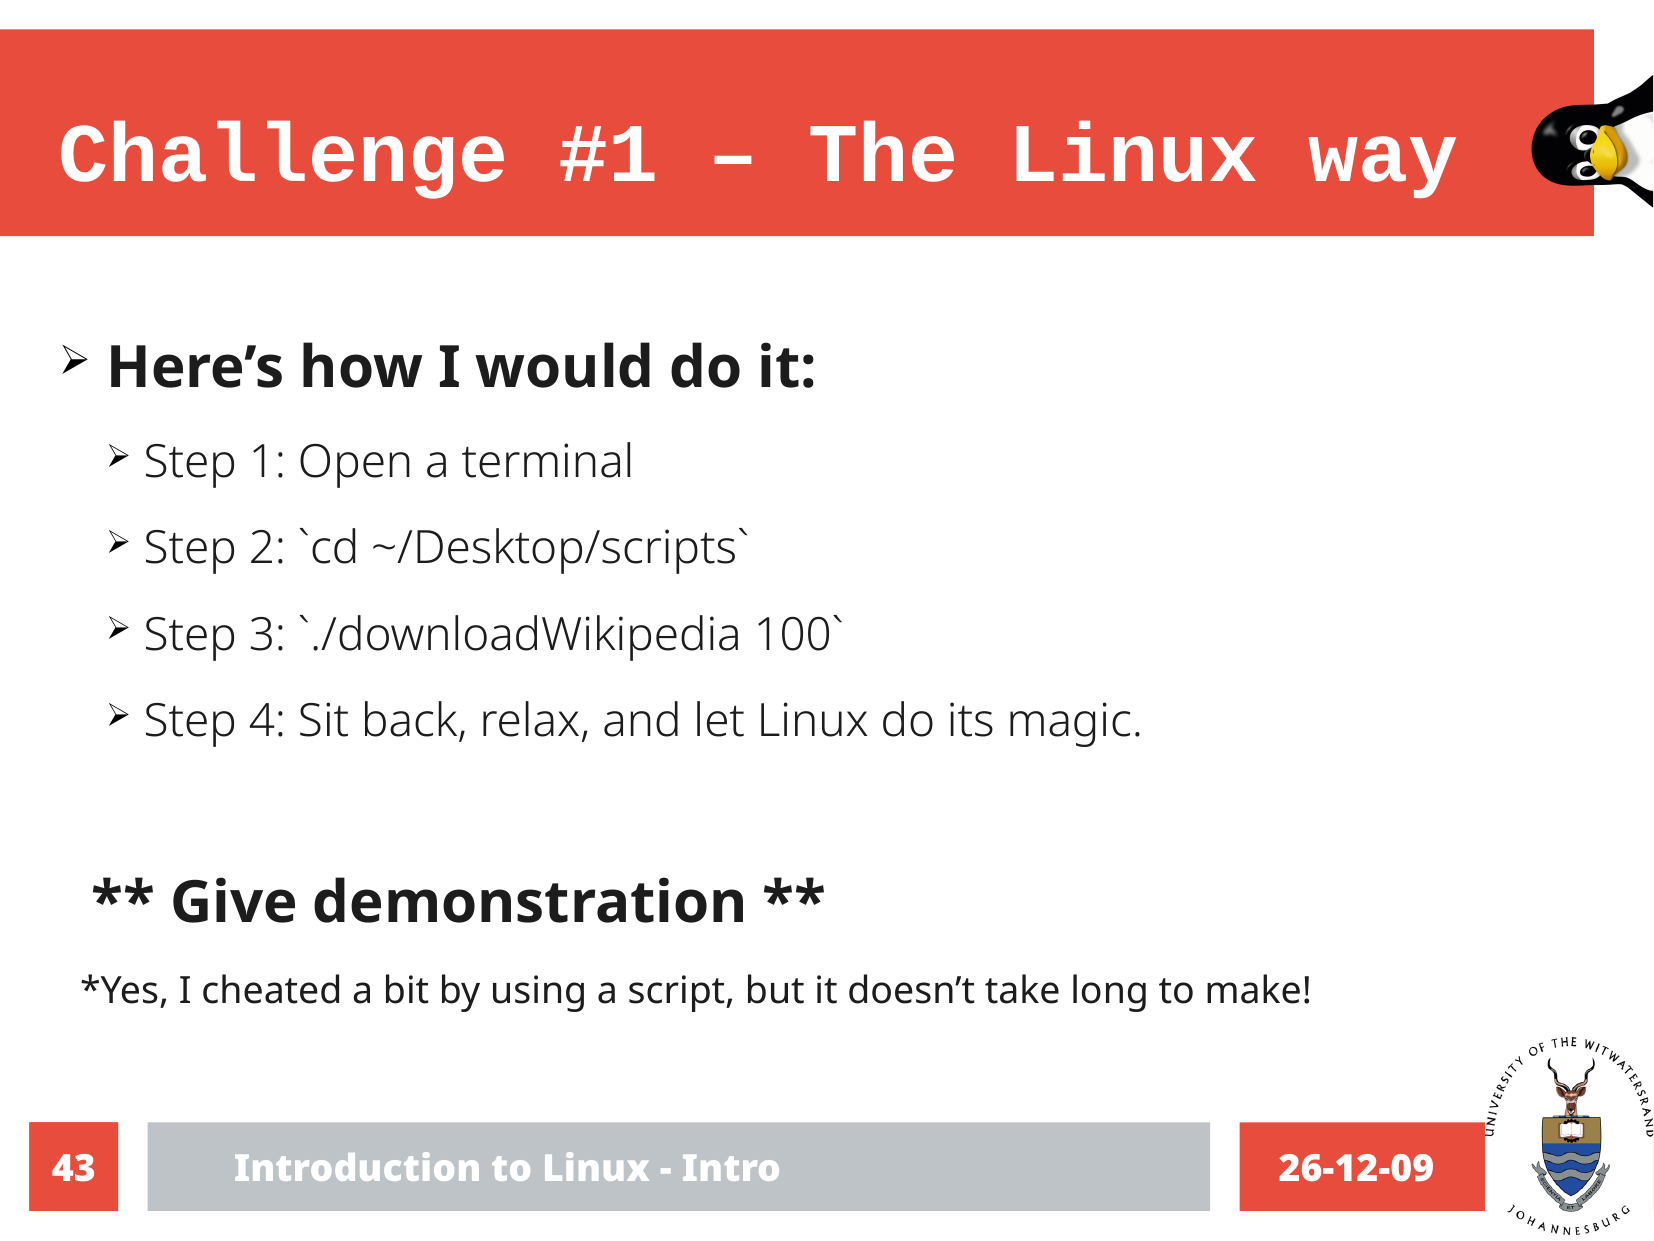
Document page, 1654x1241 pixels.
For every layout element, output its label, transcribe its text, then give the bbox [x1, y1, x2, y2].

list Here’s how I would do it: Step 1: Open a terminal Step 2: `cd ~/Desktop/scripts` Step 3: `./downloadWikipedia 100` Step 4: Sit back, relax, and let Linux do its magic. ** Give demonstration ** *Yes, I cheated a bit by using a script, but it doesn’t take long to make! [58, 324, 1565, 1093]
picture [1514, 23, 1654, 276]
title Challenge #1 – The Linux way [58, 59, 1594, 207]
picture [1485, 1037, 1654, 1235]
